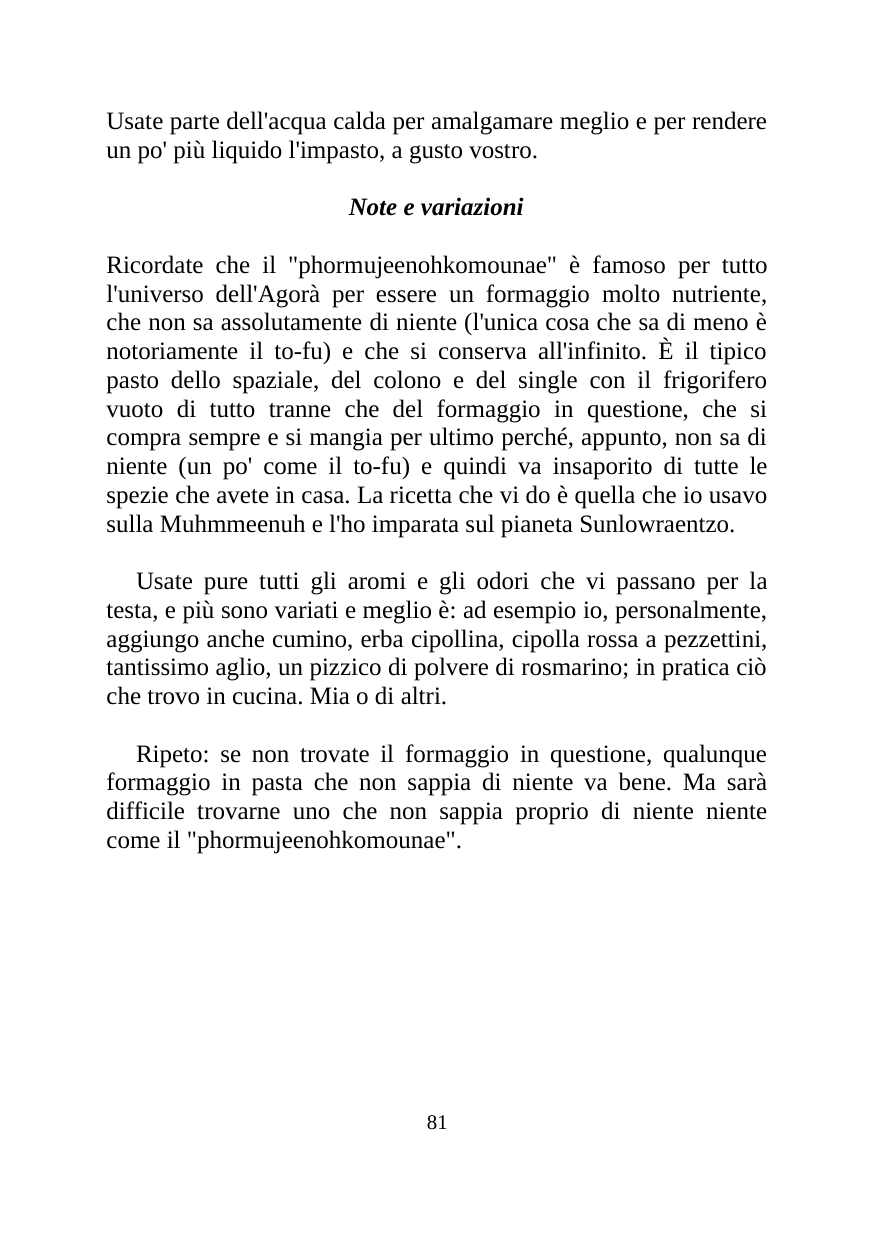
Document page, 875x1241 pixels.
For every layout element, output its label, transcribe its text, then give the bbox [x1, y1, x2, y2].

text Note e variazioni [106, 192, 768, 221]
text Usate parte dell'acqua calda per amalgamare meglio e per rendere un po' più liquido l'impasto, a gusto vostro. [106, 106, 768, 164]
text Ripeto: se non trovate il formaggio in questione, qualunque formaggio in pasta che non sappia di niente va bene. Ma sarà difficile trovarne uno che non sappia proprio di niente niente come il "phormujeenohkomounae". [106, 739, 768, 854]
text Usate pure tutti gli aromi e gli odori che vi passano per la testa, e più sono variati e meglio è: ad esempio io, personalmente, aggiungo anche cumino, erba cipollina, cipolla rossa a pezzettini, tantissimo aglio, un pizzico di polvere di rosmarino; in pratica ciò che trovo in cucina. Mia o di altri. [106, 566, 768, 710]
text Ricordate che il "phormujeenohkomounae" è famoso per tutto l'universo dell'Agorà per essere un formaggio molto nutriente, che non sa assolutamente di niente (l'unica cosa che sa di meno è notoriamente il to-fu) e che si conserva all'infinito. È il tipico pasto dello spaziale, del colono e del single con il frigorifero vuoto di tutto tranne che del formaggio in questione, che si compra sempre e si mangia per ultimo perché, appunto, non sa di niente (un po' come il to-fu) e quindi va insaporito di tutte le spezie che avete in casa. La ricetta che vi do è quella che io usavo sulla Muhmmeenuh e l'ho imparata sul pianeta Sunlowraentzo. [106, 250, 768, 537]
